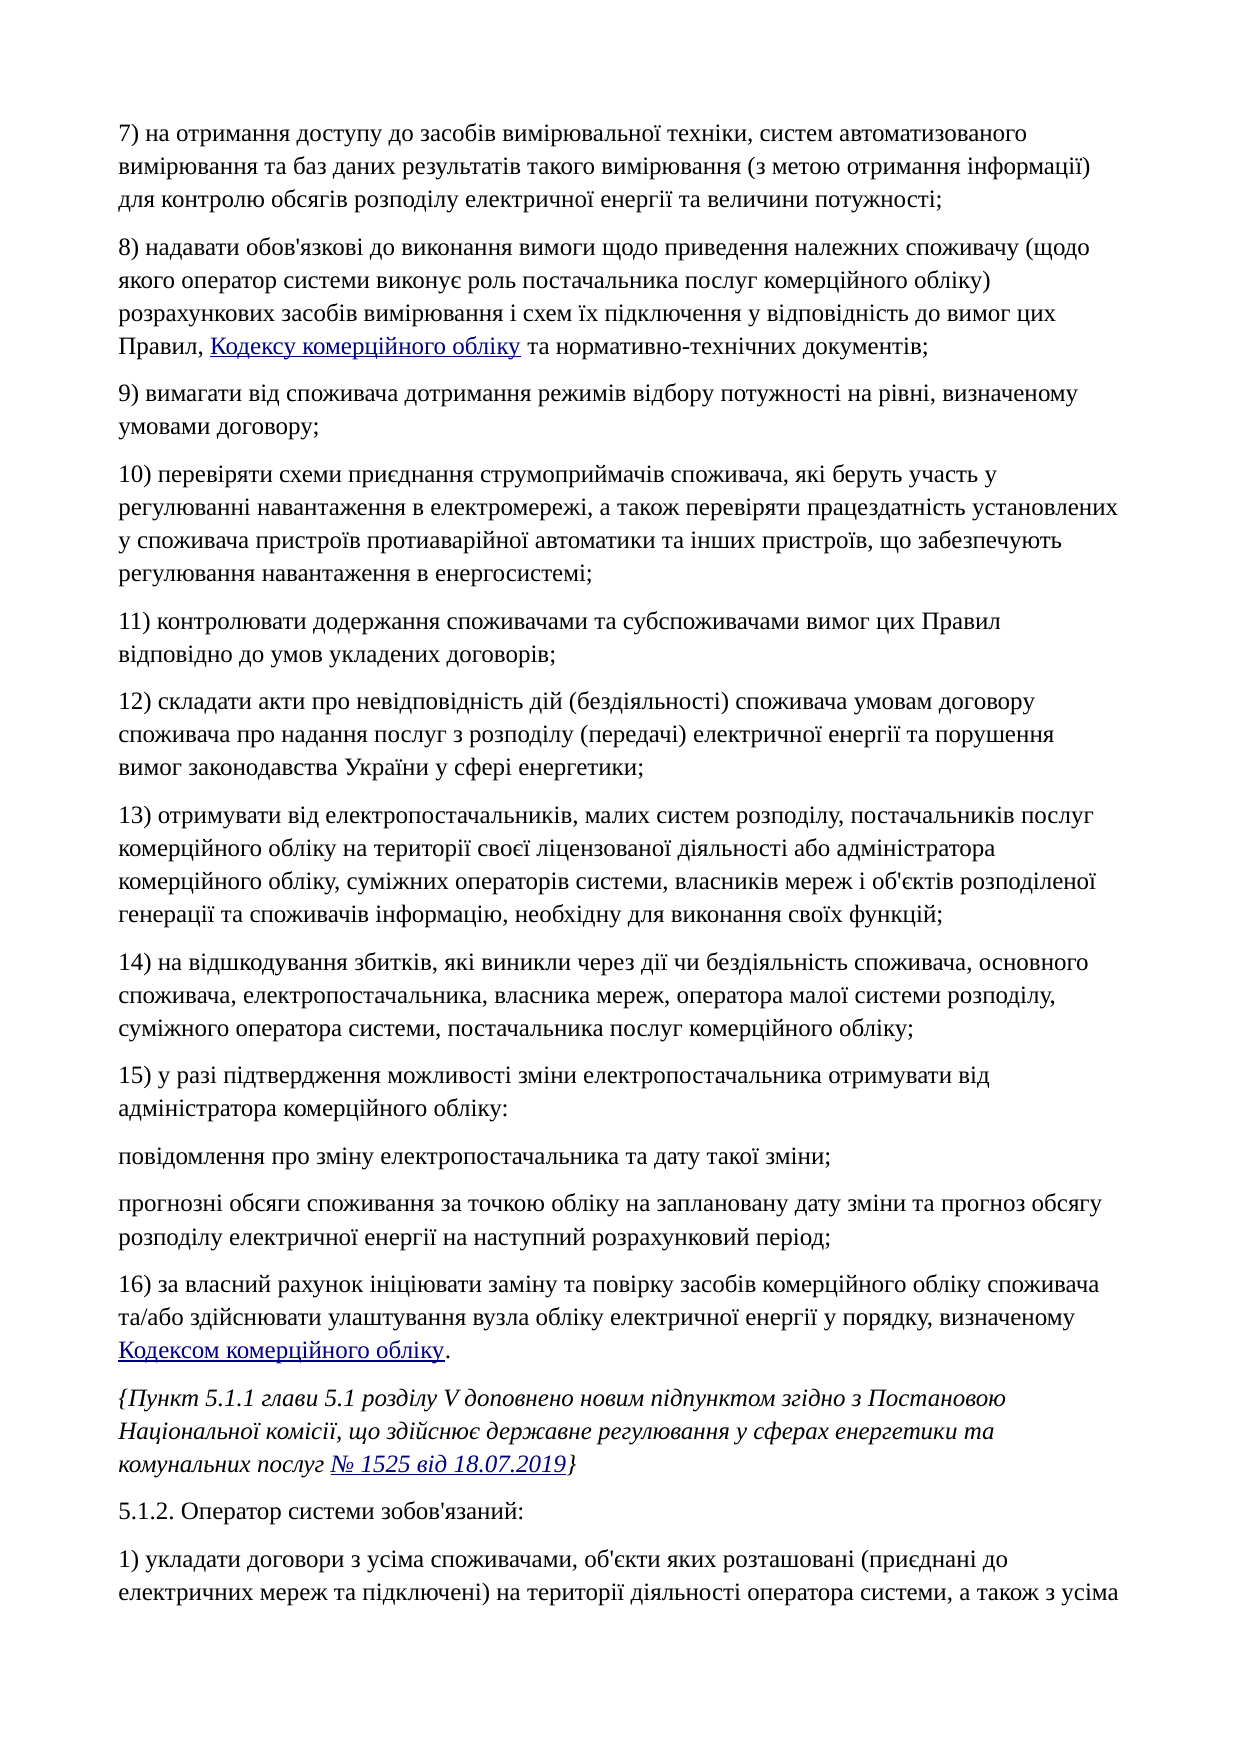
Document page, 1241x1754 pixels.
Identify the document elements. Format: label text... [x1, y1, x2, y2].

text 11) контролювати додержання споживачами та субспоживачами вимог цих Правил відповідно до умов укладених договорів; [118, 606, 1122, 667]
text 10) перевіряти схеми приєднання струмоприймачів споживача, які беруть участь у регулюванні навантаження в електромережі, а також перевіряти працездатність установлених у споживача пристроїв протиаварійної автоматики та інших пристроїв, що забезпечують регулювання навантаження в енергосистемі; [118, 459, 1122, 587]
text 8) надавати обов'язкові до виконання вимоги щодо приведення належних споживачу (щодо якого оператор системи виконує роль постачальника послуг комерційного обліку) розрахункових засобів вимірювання і схем їх підключення у відповідність до вимог цих Правил, Кодексу комерційного обліку та нормативно-технічних документів; [118, 232, 1122, 359]
text прогнозні обсяги споживання за точкою обліку на заплановану дату зміни та прогноз обсягу розподілу електричної енергії на наступний розрахунковий період; [118, 1188, 1122, 1250]
text 16) за власний рахунок ініціювати заміну та повірку засобів комерційного обліку споживача та/або здійснювати улаштування вузла обліку електричної енергії у порядку, визначеному Кодексом комерційного обліку. [118, 1269, 1122, 1364]
text 15) у разі підтвердження можливості зміни електропостачальника отримувати від адміністратора комерційного обліку: [118, 1060, 1122, 1122]
text 13) отримувати від електропостачальників, малих систем розподілу, постачальників послуг комерційного обліку на території своєї ліцензованої діяльності або адміністратора комерційного обліку, суміжних операторів системи, власників мереж і об'єктів розподіленої генерації та споживачів інформацію, необхідну для виконання своїх функцій; [118, 800, 1122, 928]
text 7) на отримання доступу до засобів вимірювальної техніки, систем автоматизованого вимірювання та баз даних результатів такого вимірювання (з метою отримання інформації) для контролю обсягів розподілу електричної енергії та величини потужності; [118, 118, 1122, 213]
text 12) складати акти про невідповідність дій (бездіяльності) споживача умовам договору споживача про надання послуг з розподілу (передачі) електричної енергії та порушення вимог законодавства України у сфері енергетики; [118, 686, 1122, 781]
text 1) укладати договори з усіма споживачами, об'єкти яких розташовані (приєднані до електричних мереж та підключені) на території діяльності оператора системи, а також з усіма [118, 1544, 1122, 1606]
text 14) на відшкодування збитків, які виникли через дії чи бездіяльність споживача, основного споживача, електропостачальника, власника мереж, оператора малої системи розподілу, суміжного оператора системи, постачальника послуг комерційного обліку; [118, 947, 1122, 1041]
text {Пункт 5.1.1 глави 5.1 розділу V доповнено новим підпунктом згідно з Постановою Національної комісії, що здійснює державне регулювання у сферах енергетики та комунальних послуг № 1525 від 18.07.2019} [118, 1383, 1122, 1478]
text повідомлення про зміну електропостачальника та дату такої зміни; [118, 1141, 1122, 1170]
text 9) вимагати від споживача дотримання режимів відбору потужності на рівні, визначеному умовами договору; [118, 378, 1122, 440]
text 5.1.2. Оператор системи зобов'язаний: [118, 1496, 1122, 1525]
